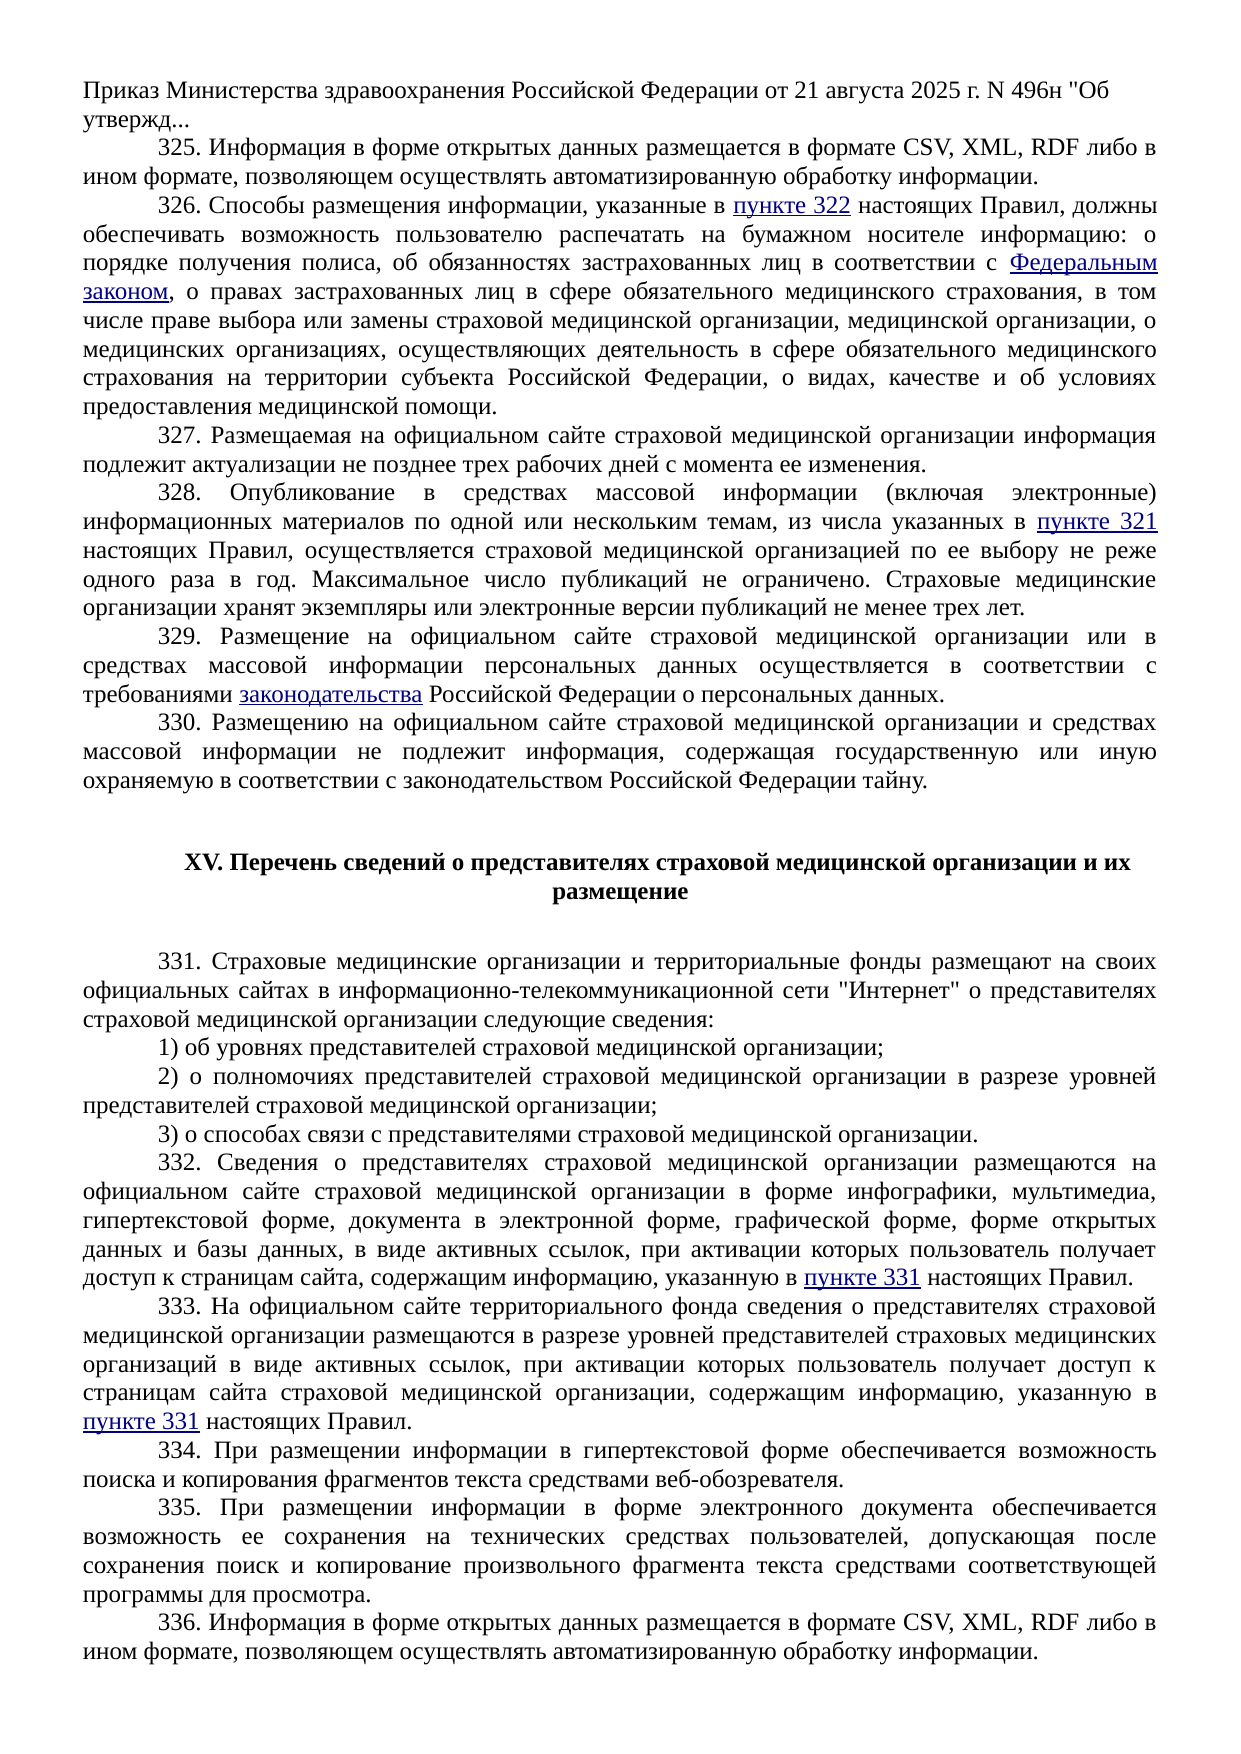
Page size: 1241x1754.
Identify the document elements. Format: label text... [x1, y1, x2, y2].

text 336. Информация в форме открытых данных размещается в формате CSV, XML, RDF либо в ином формате, позволяющем осуществлять автоматизированную обработку информации. [83, 1607, 1157, 1665]
text 331. Страховые медицинские организации и территориальные фонды размещают на своих официальных сайтах в информационно-телекоммуникационной сети "Интернет" о представителях страховой медицинской организации следующие сведения: [83, 946, 1157, 1032]
text 2) о полномочиях представителей страховой медицинской организации в разрезе уровней представителей страховой медицинской организации; [83, 1061, 1157, 1119]
text 326. Способы размещения информации, указанные в пункте 322 настоящих Правил, должны обеспечивать возможность пользователю распечатать на бумажном носителе информацию: о порядке получения полиса, об обязанностях застрахованных лиц в соответствии с Федеральным законом, о правах застрахованных лиц в сфере обязательного медицинского страхования, в том числе праве выбора или замены страховой медицинской организации, медицинской организации, о медицинских организациях, осуществляющих деятельность в сфере обязательного медицинского страхования на территории субъекта Российской Федерации, о видах, качестве и об условиях предоставления медицинской помощи. [83, 190, 1157, 420]
text 328. Опубликование в средствах массовой информации (включая электронные) информационных материалов по одной или нескольким темам, из числа указанных в пункте 321 настоящих Правил, осуществляется страховой медицинской организацией по ее выбору не реже одного раза в год. Максимальное число публикаций не ограничено. Страховые медицинские организации хранят экземпляры или электронные версии публикаций не менее трех лет. [83, 477, 1157, 621]
text 1) об уровнях представителей страховой медицинской организации; [83, 1032, 1157, 1061]
text 329. Размещение на официальном сайте страховой медицинской организации или в средствах массовой информации персональных данных осуществляется в соответствии с требованиями законодательства Российской Федерации о персональных данных. [83, 621, 1157, 707]
text 332. Сведения о представителях страховой медицинской организации размещаются на официальном сайте страховой медицинской организации в форме инфографики, мультимедиа, гипертекстовой форме, документа в электронной форме, графической форме, форме открытых данных и базы данных, в виде активных ссылок, при активации которых пользователь получает доступ к страницам сайта, содержащим информацию, указанную в пункте 331 настоящих Правил. [83, 1147, 1157, 1291]
text 330. Размещению на официальном сайте страховой медицинской организации и средствах массовой информации не подлежит информация, содержащая государственную или иную охраняемую в соответствии с законодательством Российской Федерации тайну. [83, 707, 1157, 794]
text 325. Информация в форме открытых данных размещается в формате CSV, XML, RDF либо в ином формате, позволяющем осуществлять автоматизированную обработку информации. [83, 132, 1157, 190]
text 335. При размещении информации в форме электронного документа обеспечивается возможность ее сохранения на технических средствах пользователей, допускающая после сохранения поиск и копирование произвольного фрагмента текста средствами соответствующей программы для просмотра. [83, 1492, 1157, 1607]
text 327. Размещаемая на официальном сайте страховой медицинской организации информация подлежит актуализации не позднее трех рабочих дней с момента ее изменения. [83, 420, 1157, 477]
subtitle XV. Перечень сведений о представителях страховой медицинской организации и их размещение [83, 847, 1157, 905]
text 333. На официальном сайте территориального фонда сведения о представителях страховой медицинской организации размещаются в разрезе уровней представителей страховых медицинских организаций в виде активных ссылок, при активации которых пользователь получает доступ к страницам сайта страховой медицинской организации, содержащим информацию, указанную в пункте 331 настоящих Правил. [83, 1291, 1157, 1435]
text 334. При размещении информации в гипертекстовой форме обеспечивается возможность поиска и копирования фрагментов текста средствами веб-обозревателя. [83, 1435, 1157, 1492]
text 3) о способах связи с представителями страховой медицинской организации. [83, 1119, 1157, 1147]
